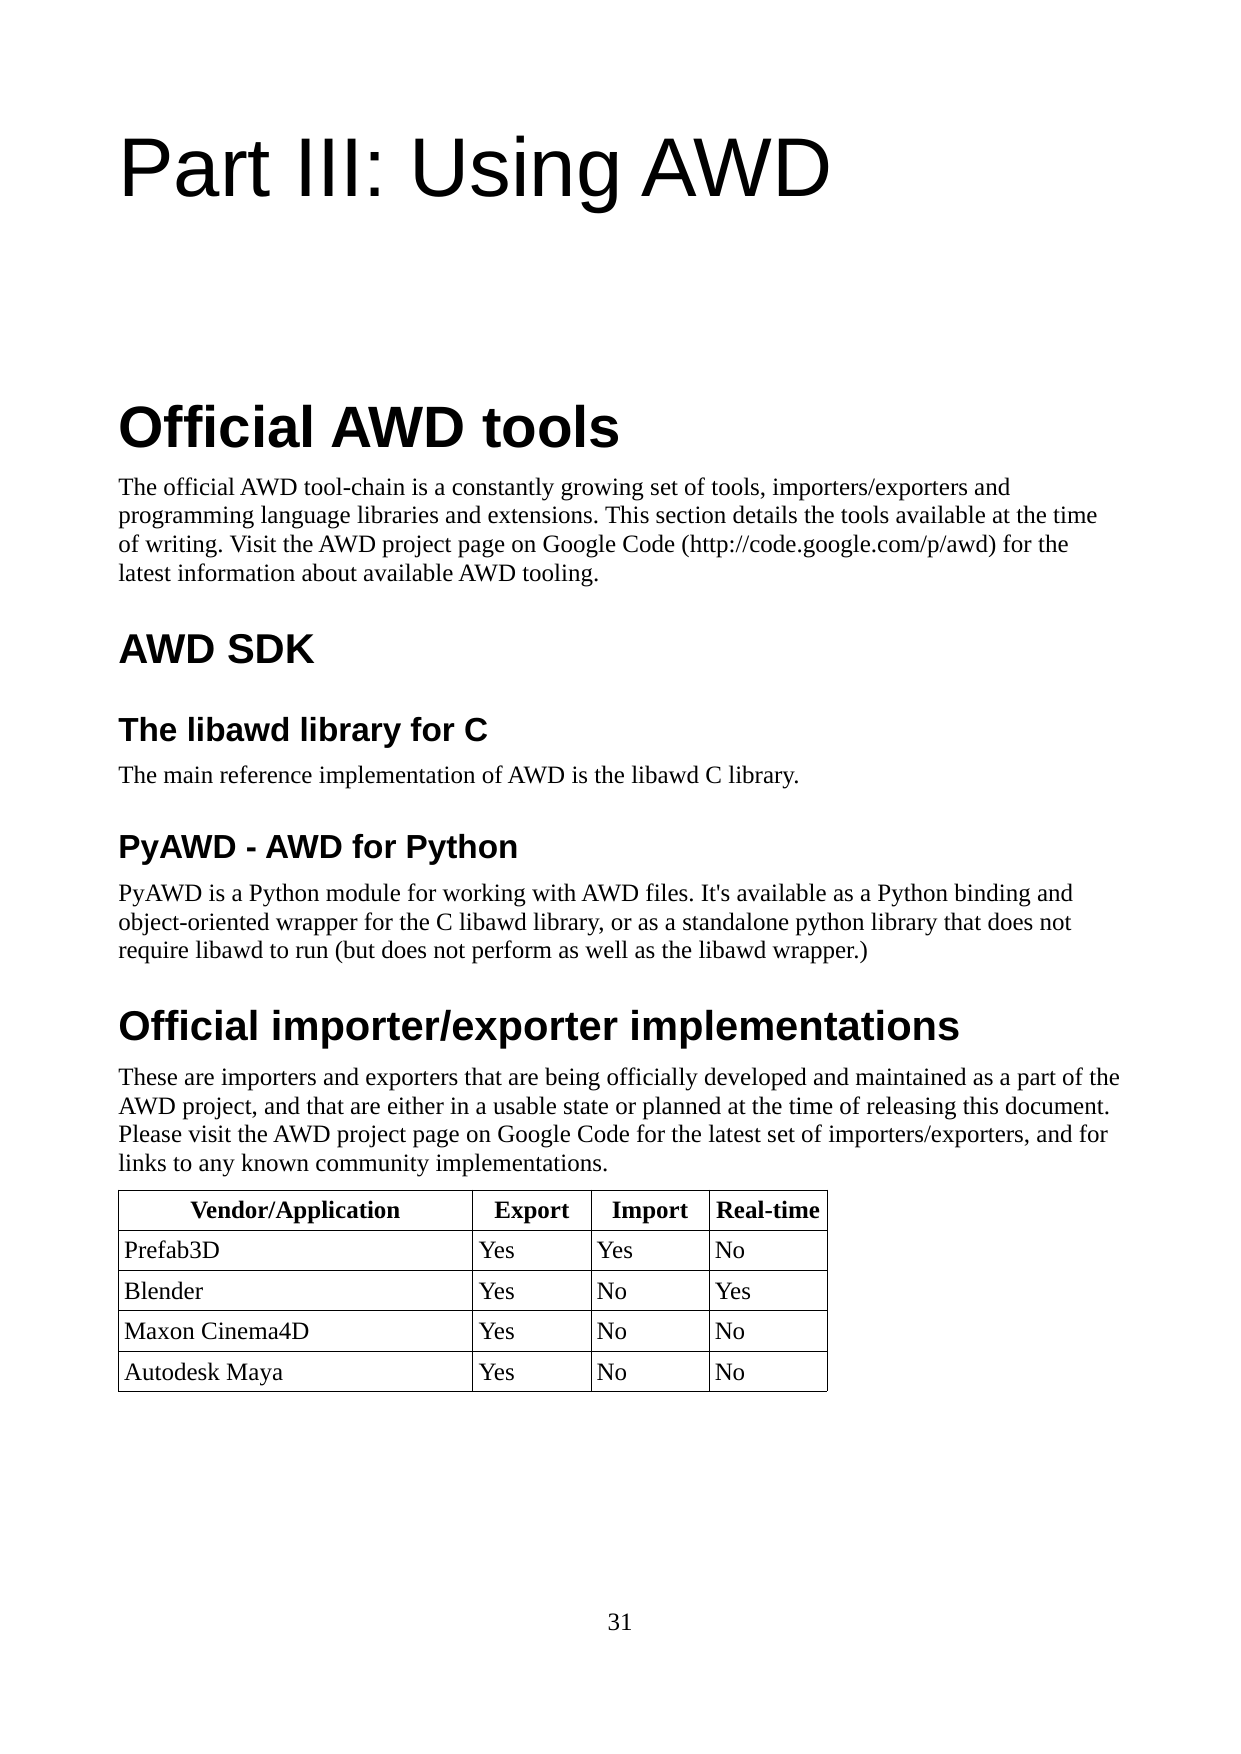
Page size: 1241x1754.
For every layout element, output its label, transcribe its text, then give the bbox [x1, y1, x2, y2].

table_cell No [710, 1231, 827, 1270]
text PyAWD is a Python module for working with AWD files. It's available as a Python binding and object-oriented wrapper for the C libawd library, or as a standalone python library that does not require libawd to run (but does not perform as well as the libawd wrapper.) [118, 878, 1122, 964]
table_cell No [592, 1271, 709, 1310]
table_cell Maxon Cinema4D [119, 1311, 472, 1351]
subtitle Official AWD tools [118, 392, 1122, 459]
table_cell No [710, 1311, 827, 1351]
table_cell Yes [473, 1231, 591, 1270]
table_cell Autodesk Maya [119, 1352, 472, 1391]
table_cell Prefab3D [119, 1231, 472, 1270]
table_header Export [473, 1191, 591, 1230]
text The main reference implementation of AWD is the libawd C library. [118, 761, 1122, 789]
text These are importers and exporters that are being officially developed and maintained as a part of the AWD project, and that are either in a usable state or planned at the time of releasing this document. Please visit the AWD project page on Google Code for the latest set of importers/exporters, and for links to any known community implementations. [118, 1062, 1122, 1177]
text The official AWD tool-chain is a constantly growing set of tools, importers/exporters and programming language libraries and extensions. This section details the tools available at the time of writing. Visit the AWD project page on Google Code (http://code.google.com/p/awd) for the latest information about available AWD tooling. [118, 472, 1122, 587]
subtitle AWD SDK [118, 624, 1122, 672]
subtitle Part III: Using AWD [118, 118, 1122, 214]
table_cell Blender [119, 1271, 472, 1310]
subtitle Official importer/exporter implementations [118, 1002, 1122, 1049]
table_cell No [592, 1311, 709, 1351]
table_header Real-time [710, 1191, 827, 1230]
subtitle The libawd library for C [118, 710, 1122, 748]
table_cell Yes [473, 1311, 591, 1351]
table_cell No [710, 1352, 827, 1391]
table_cell Yes [473, 1271, 591, 1310]
table_header Import [592, 1191, 709, 1230]
table_cell Yes [710, 1271, 827, 1310]
table_cell No [592, 1352, 709, 1391]
table_header Vendor/Application [119, 1191, 472, 1230]
table_cell Yes [473, 1352, 591, 1391]
subtitle PyAWD - AWD for Python [118, 827, 1122, 865]
table_cell Yes [592, 1231, 709, 1270]
